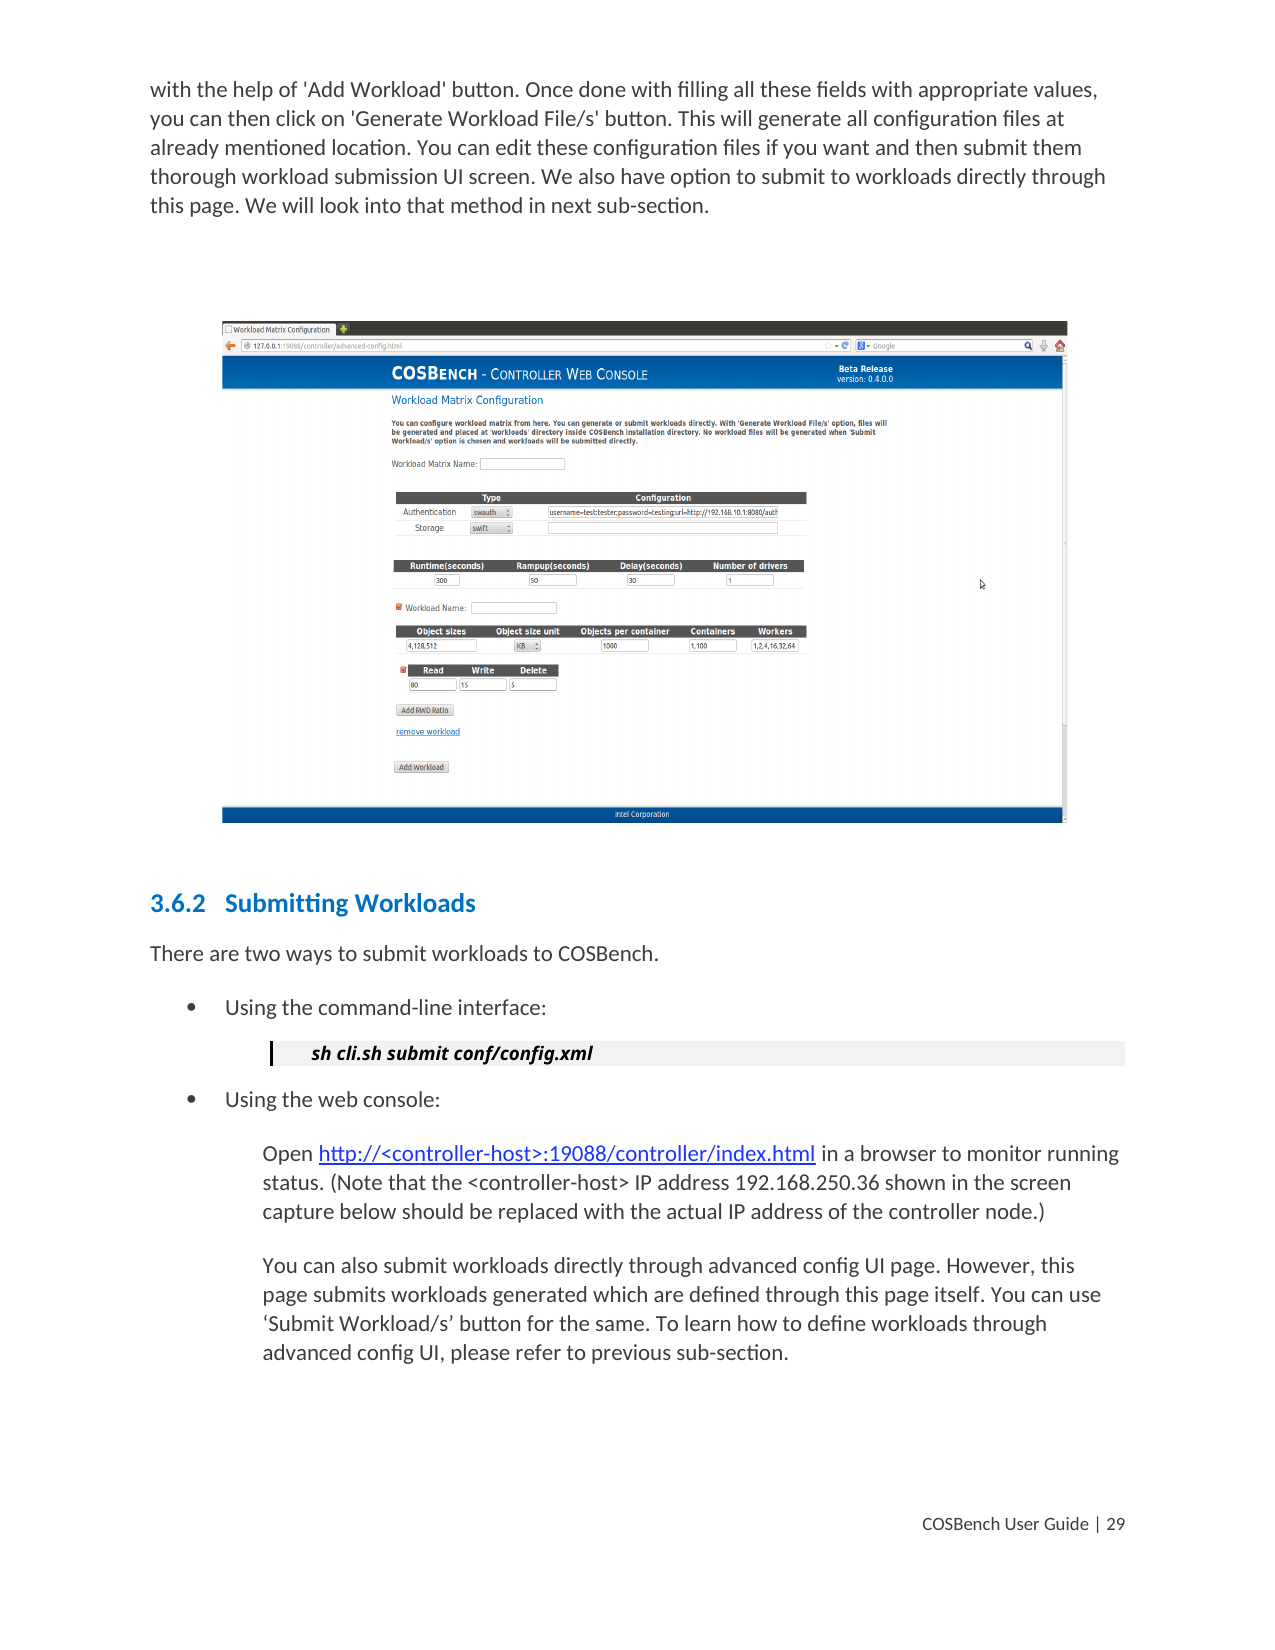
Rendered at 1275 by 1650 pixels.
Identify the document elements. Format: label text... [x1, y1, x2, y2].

list Using the web console: [187, 1085, 1125, 1113]
text You can also submit workloads directly through advanced config UI page. However, this page submits workloads generated which are defined through this page itself. You can use ‘Submit Workload/s’ button for the same. To learn how to define workloads through advanced config UI, please refer to previous sub-section. [262, 1251, 1125, 1366]
list Using the command-line interface: [187, 993, 1125, 1021]
subtitle Submitting Workloads [150, 886, 1125, 919]
text sh cli.sh submit conf/config.xml [273, 1041, 1125, 1066]
text Open http://<controller-host>:19088/controller/index.html in a browser to monitor running status. (Note that the <controller-host> IP address 192.168.250.36 shown in the screen capture below should be replaced with the actual IP address of the controller node.) [262, 1139, 1125, 1225]
text There are two ways to submit workloads to COSBench. [150, 939, 1125, 967]
text with the help of 'Add Workload' button. Once done with filling all these fields with appropriate values, you can then click on 'Generate Workload File/s' button. This will generate all configuration files at already mentioned location. You can edit these configuration files if you want and then submit them thorough workload submission UI screen. We also have option to submit to workloads directly through this page. We will look into that method in next sub-section. [150, 75, 1125, 219]
